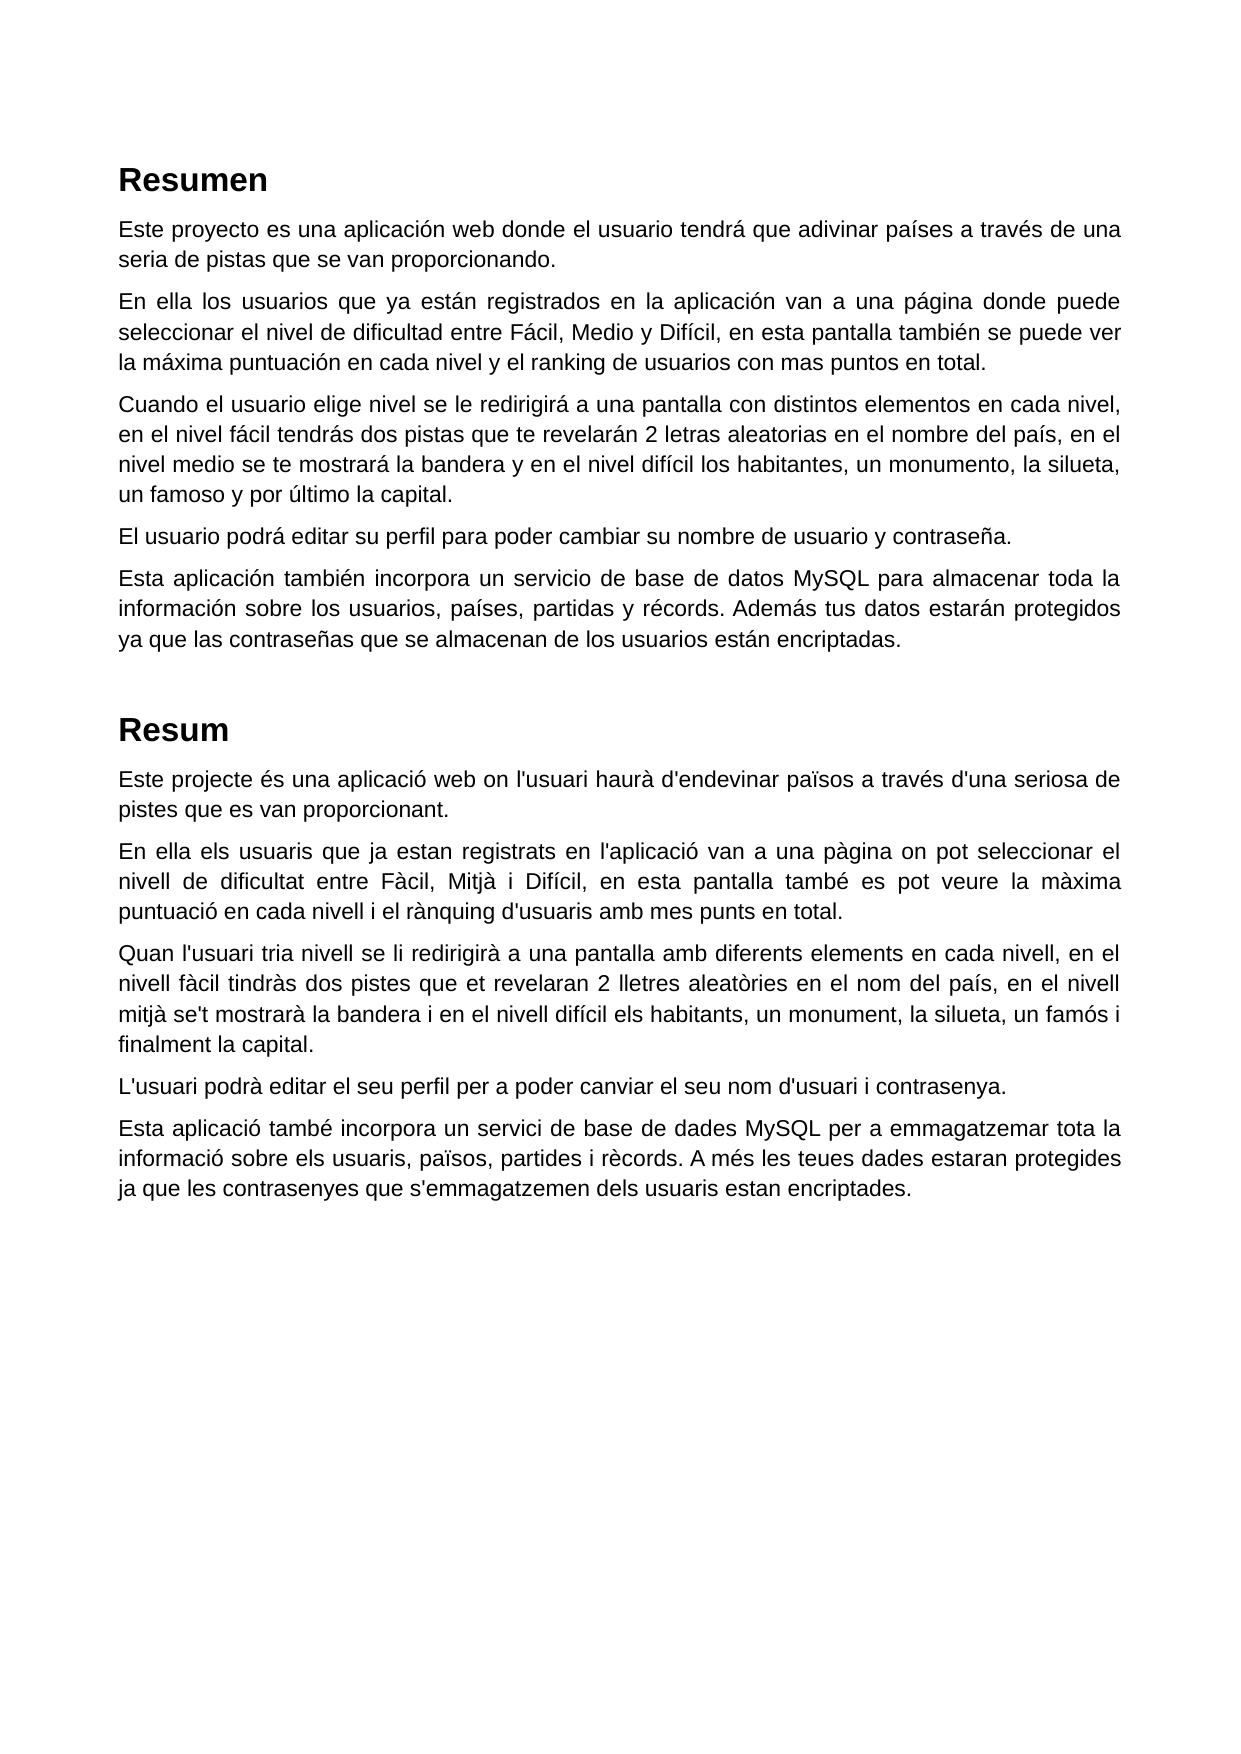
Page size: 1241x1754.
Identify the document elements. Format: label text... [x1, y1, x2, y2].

text Esta aplicació també incorpora un servici de base de dades MySQL per a emmagatzemar tota la informació sobre els usuaris, països, partides i rècords. A més les teues dades estaran protegides ja que les contrasenyes que s'emmagatzemen dels usuaris estan encriptades. [118, 1115, 1122, 1201]
text L'usuari podrà editar el seu perfil per a poder canviar el seu nom d'usuari i contrasenya. [118, 1073, 1122, 1099]
text Cuando el usuario elige nivel se le redirigirá a una pantalla con distintos elementos en cada nivel, en el nivel fácil tendrás dos pistas que te revelarán 2 letras aleatorias en el nombre del país, en el nivel medio se te mostrará la bandera y en el nivel difícil los habitantes, un monumento, la silueta, un famoso y por último la capital. [118, 391, 1122, 508]
text El usuario podrá editar su perfil para poder cambiar su nombre de usuario y contraseña. [118, 523, 1122, 549]
text Resum [118, 709, 1122, 748]
text Este proyecto es una aplicación web donde el usuario tendrá que adivinar países a través de una seria de pistas que se van proporcionando. [118, 216, 1122, 273]
text En ella los usuarios que ya están registrados en la aplicación van a una página donde puede seleccionar el nivel de dificultad entre Fácil, Medio y Difícil, en esta pantalla también se puede ver la máxima puntuación en cada nivel y el ranking de usuarios con mas puntos en total. [118, 288, 1122, 375]
text En ella els usuaris que ja estan registrats en l'aplicació van a una pàgina on pot seleccionar el nivell de dificultat entre Fàcil, Mitjà i Difícil, en esta pantalla també es pot veure la màxima puntuació en cada nivell i el rànquing d'usuaris amb mes punts en total. [118, 838, 1122, 924]
text Quan l'usuari tria nivell se li redirigirà a una pantalla amb diferents elements en cada nivell, en el nivell fàcil tindràs dos pistes que et revelaran 2 lletres aleatòries en el nom del país, en el nivell mitjà se't mostrarà la bandera i en el nivell difícil els habitants, un monument, la silueta, un famós i finalment la capital. [118, 940, 1122, 1057]
text Este projecte és una aplicació web on l'usuari haurà d'endevinar països a través d'una seriosa de pistes que es van proporcionant. [118, 766, 1122, 822]
text Resumen [118, 160, 1122, 198]
text Esta aplicación también incorpora un servicio de base de datos MySQL para almacenar toda la información sobre los usuarios, países, partidas y récords. Además tus datos estarán protegidos ya que las contraseñas que se almacenan de los usuarios están encriptadas. [118, 565, 1122, 652]
